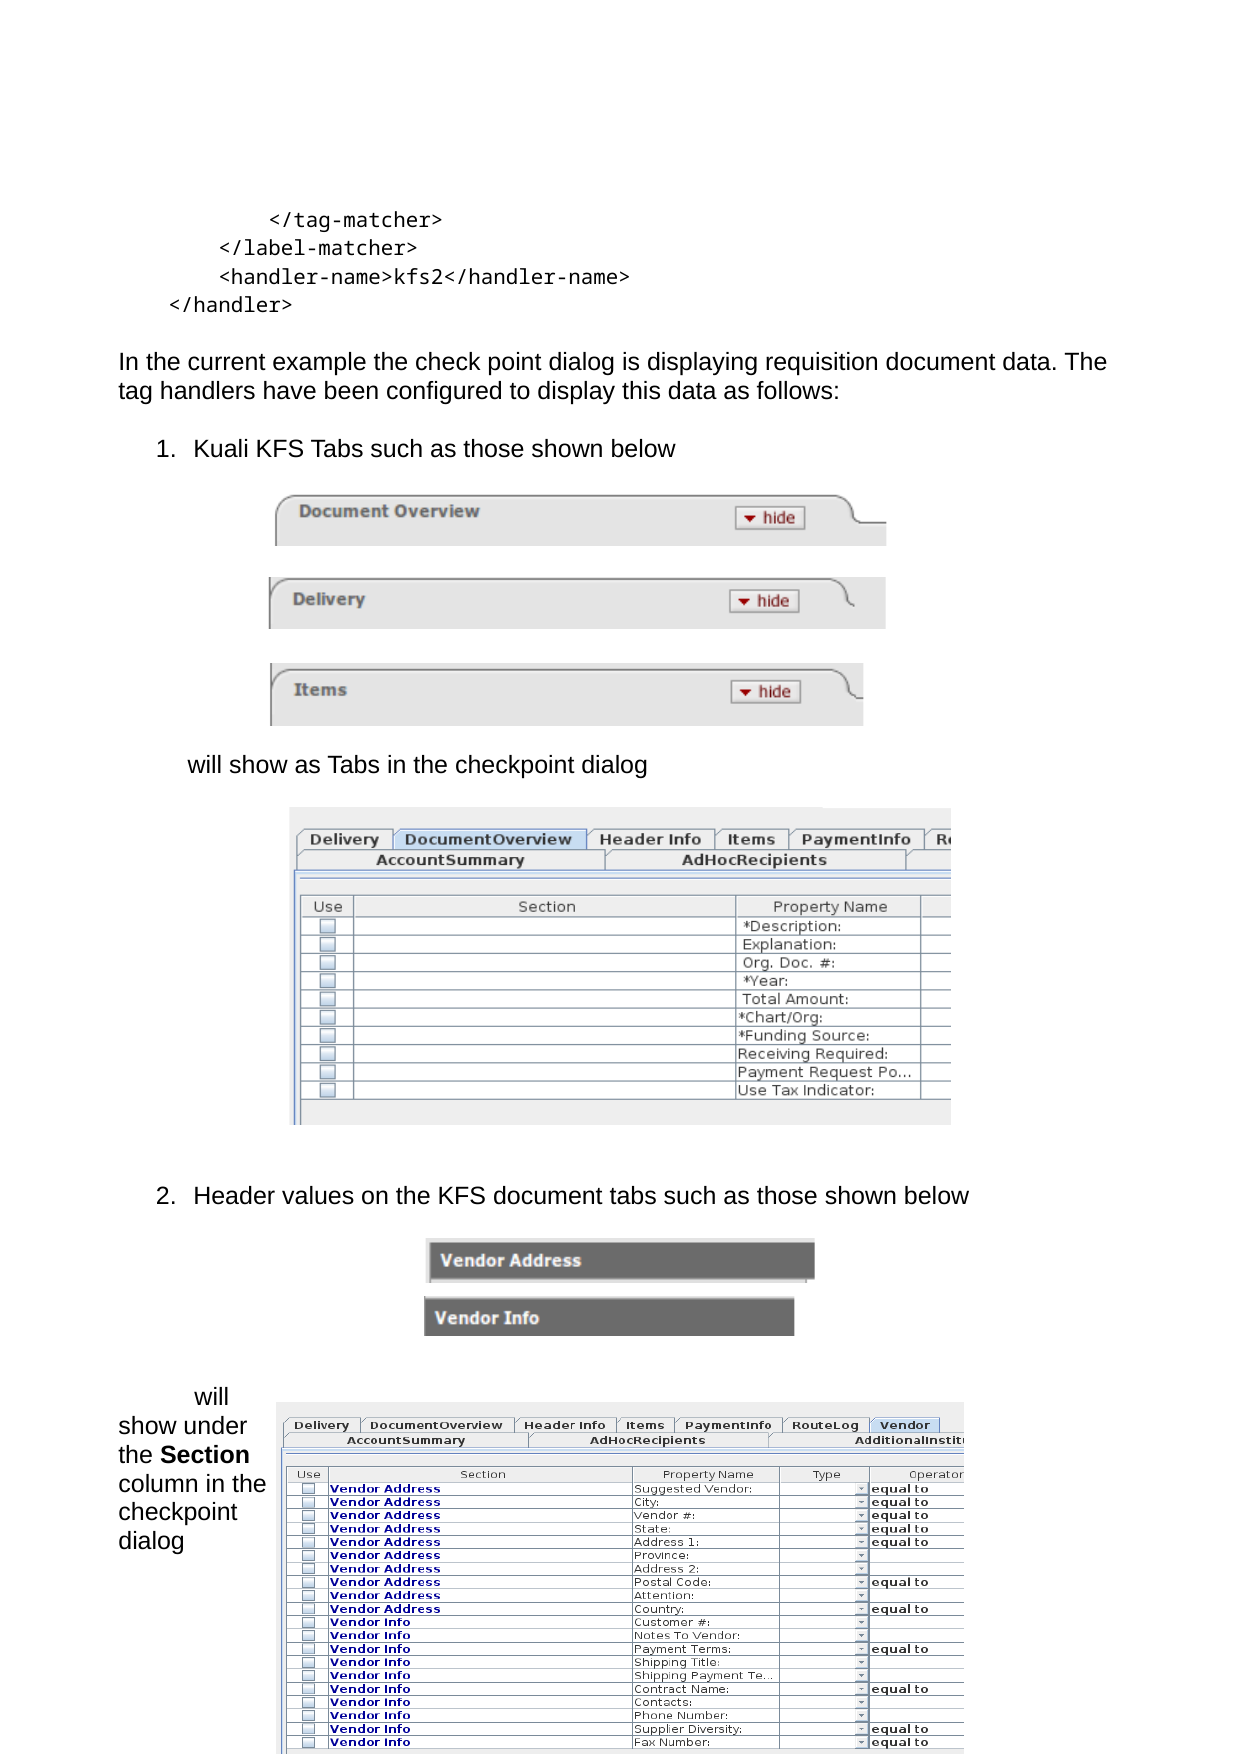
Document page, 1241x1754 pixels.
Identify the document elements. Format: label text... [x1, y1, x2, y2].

picture [263, 577, 886, 629]
picture [258, 663, 864, 726]
text </label-matcher> [118, 233, 1122, 262]
picture [425, 1238, 815, 1283]
text will show as Tabs in the checkpoint dialog [118, 750, 1122, 778]
text <handler-name>kfs2</handler-name> [118, 262, 1122, 290]
list Header values on the KFS document tabs such as those shown below [156, 1181, 1122, 1210]
text </handler> [118, 290, 1122, 319]
text </tag-matcher> [118, 205, 1122, 233]
picture [289, 807, 951, 1125]
picture [263, 462, 887, 546]
list Kuali KFS Tabs such as those shown below [156, 433, 1122, 462]
picture [276, 1402, 964, 1754]
text will show under the Section column in the checkpoint dialog [118, 1382, 1122, 1555]
text In the current example the check point dialog is displaying requisition document data. The tag handlers have been configured to display this data as follows: [118, 347, 1122, 405]
picture [424, 1296, 795, 1336]
